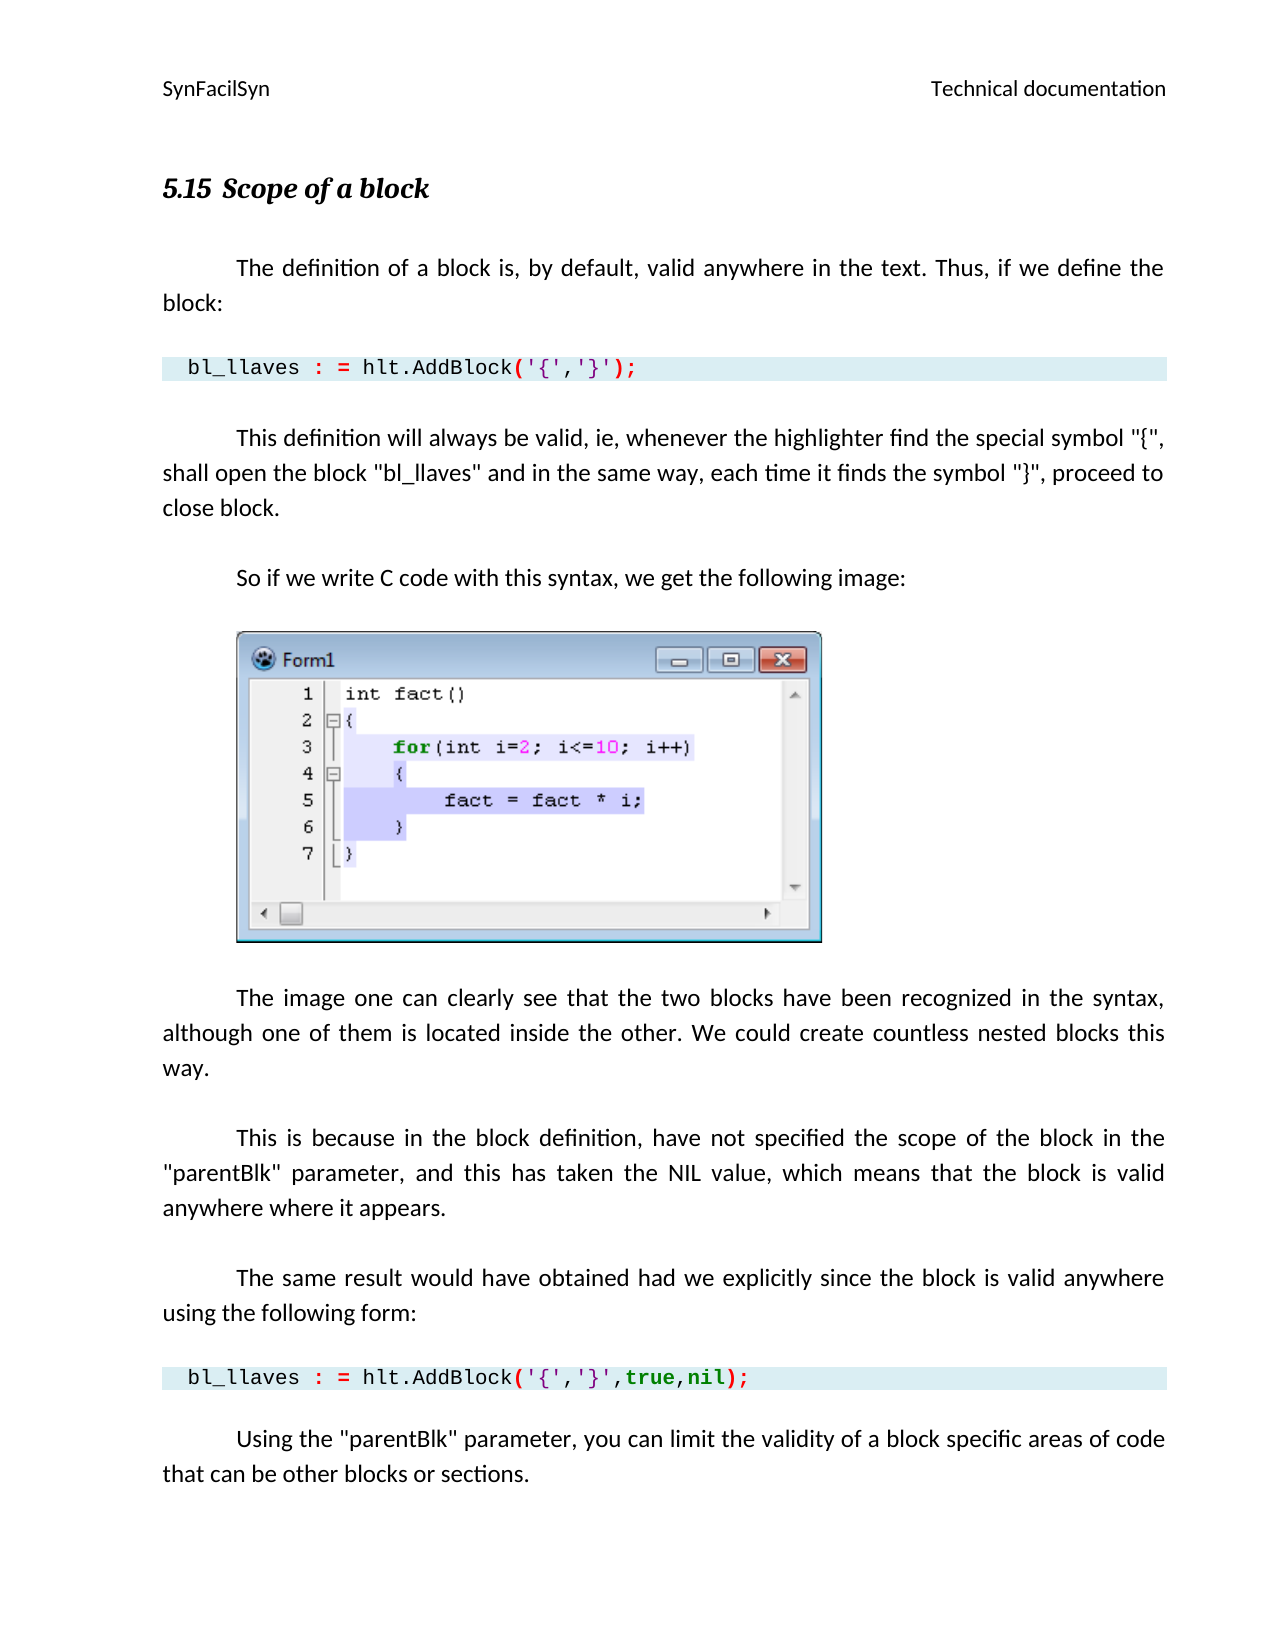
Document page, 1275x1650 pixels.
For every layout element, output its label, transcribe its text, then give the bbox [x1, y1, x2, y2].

text Using the "parentBlk" parameter, you can limit the validity of a block specific areas of code that can be other blocks or sections. [162, 1423, 1167, 1489]
text bl_llaves : = hlt.AddBlock('{','}'); [162, 357, 1167, 381]
subtitle Scope of a block [162, 173, 1167, 206]
picture [236, 631, 823, 943]
text The image one can clearly see that the two blocks have been recognized in the syntax, although one of them is located inside the other. We could create countless nested blocks this way. [162, 982, 1167, 1082]
text This is because in the block definition, have not specified the scope of the block in the "parentBlk" parameter, and this has taken the NIL value, which means that the block is valid anywhere where it appears. [162, 1122, 1167, 1222]
text The definition of a block is, by default, valid anywhere in the text. Thus, if we define the block: [162, 252, 1167, 318]
text The same result would have obtained had we explicitly since the block is valid anywhere using the following form: [162, 1262, 1167, 1327]
text bl_llaves : = hlt.AddBlock('{','}',true,nil); [162, 1367, 1167, 1390]
text So if we write C code with this syntax, we get the following image: [162, 562, 1167, 592]
text This definition will always be valid, ie, whenever the highlighter find the special symbol "{", shall open the block "bl_llaves" and in the same way, each time it finds the symbol "}", proceed to close block. [162, 422, 1167, 522]
